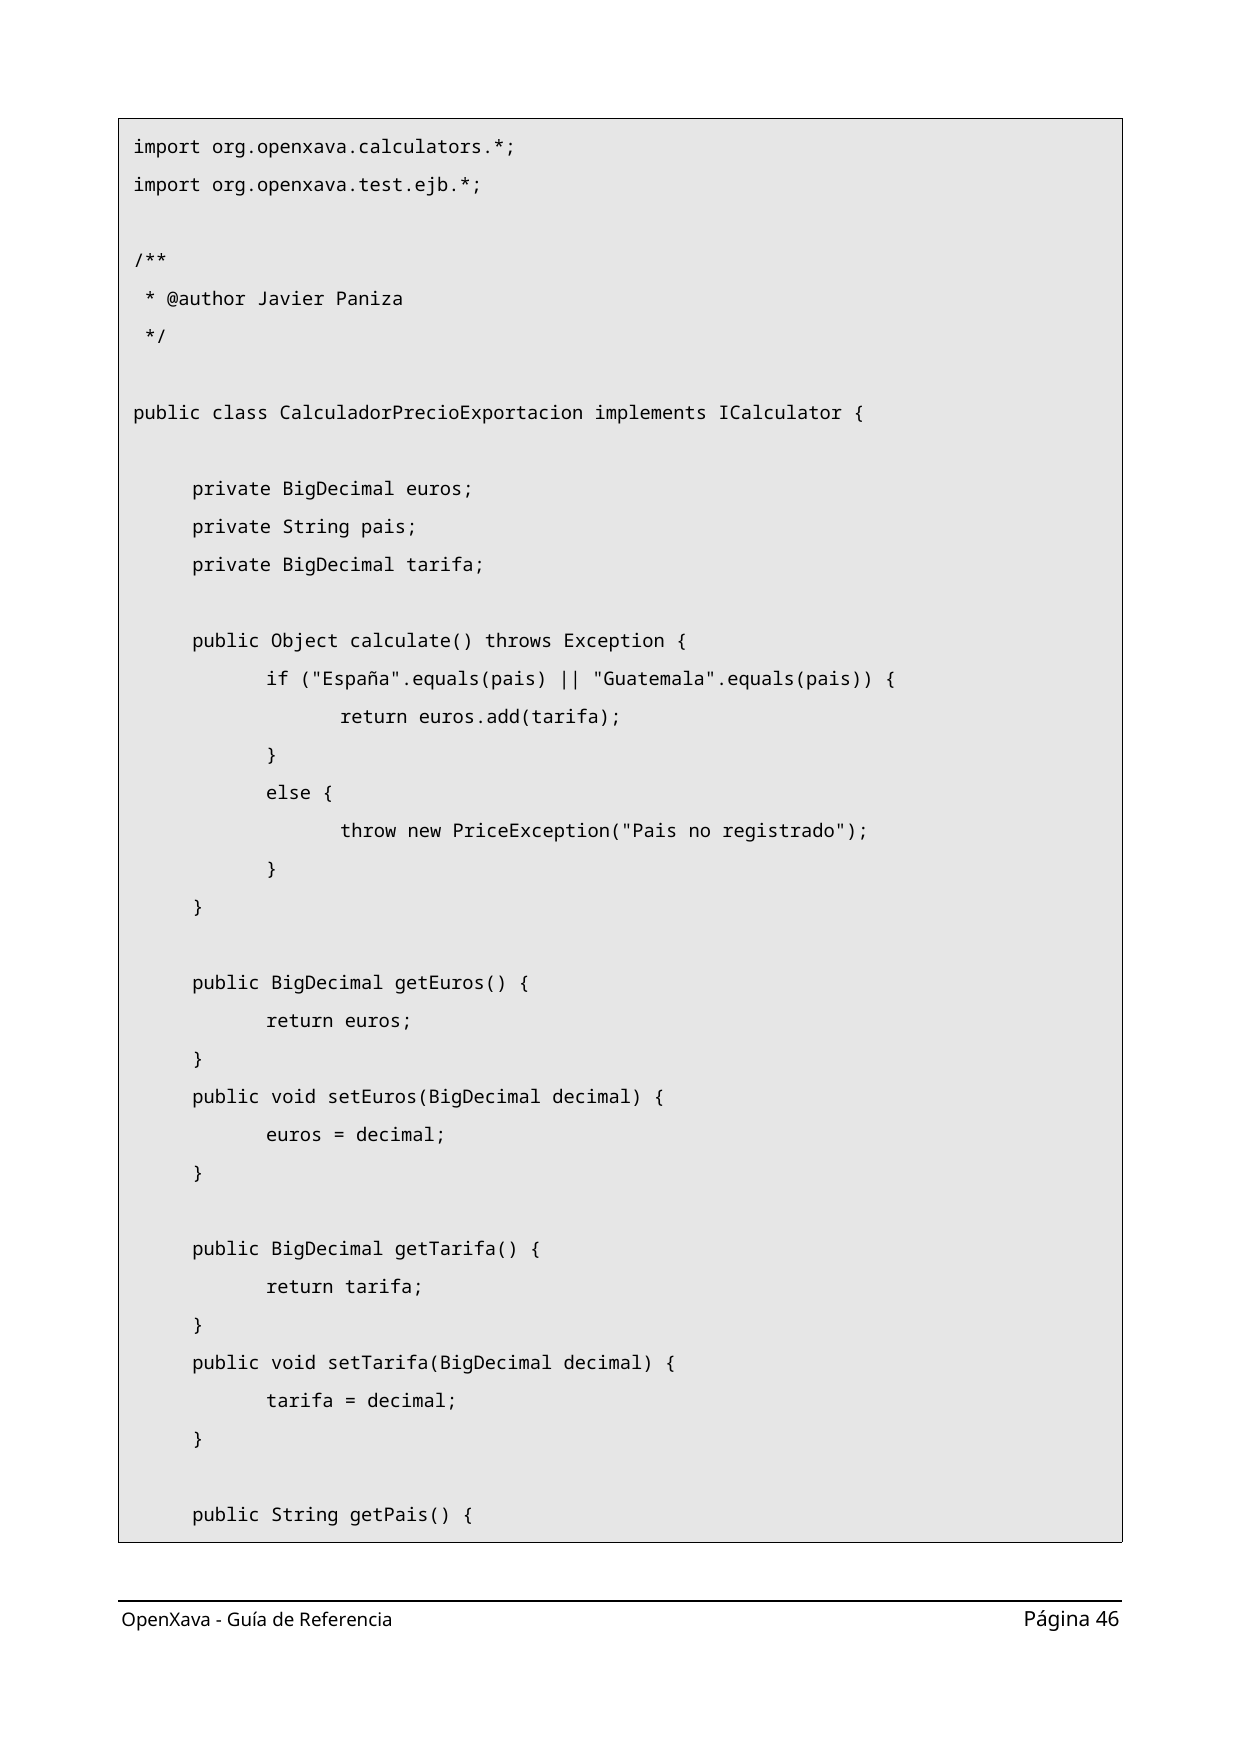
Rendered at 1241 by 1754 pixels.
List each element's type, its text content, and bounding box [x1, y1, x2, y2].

text } [119, 841, 1122, 878]
text euros = decimal; [119, 1107, 1122, 1145]
text private BigDecimal tarifa; [119, 536, 1122, 574]
text } [119, 878, 1122, 917]
text public String getPais() { [119, 1487, 1122, 1542]
text private String pais; [119, 498, 1122, 536]
text public BigDecimal getTarifa() { [119, 1221, 1122, 1259]
text public void setEuros(BigDecimal decimal) { [119, 1069, 1122, 1107]
text throw new PriceException("Pais no registrado"); [119, 802, 1122, 841]
text public BigDecimal getEuros() { [119, 954, 1122, 993]
text tarifa = decimal; [119, 1373, 1122, 1411]
text import org.openxava.calculators.*; [119, 119, 1122, 156]
text return euros.add(tarifa); [119, 688, 1122, 726]
text } [119, 726, 1122, 764]
text private BigDecimal euros; [119, 460, 1122, 498]
text } [119, 1031, 1122, 1069]
text return euros; [119, 993, 1122, 1031]
text } [119, 1297, 1122, 1335]
text } [119, 1411, 1122, 1449]
text * @author Javier Paniza [119, 270, 1122, 308]
text public Object calculate() throws Exception { [119, 612, 1122, 650]
text /** [119, 232, 1122, 270]
text if ("España".equals(pais) || "Guatemala".equals(pais)) { [119, 650, 1122, 688]
text import org.openxava.test.ejb.*; [119, 156, 1122, 194]
text else { [119, 764, 1122, 802]
text return tarifa; [119, 1259, 1122, 1297]
text } [119, 1145, 1122, 1183]
text public class CalculadorPrecioExportacion implements ICalculator { [119, 384, 1122, 422]
text public void setTarifa(BigDecimal decimal) { [119, 1335, 1122, 1373]
text */ [119, 308, 1122, 346]
